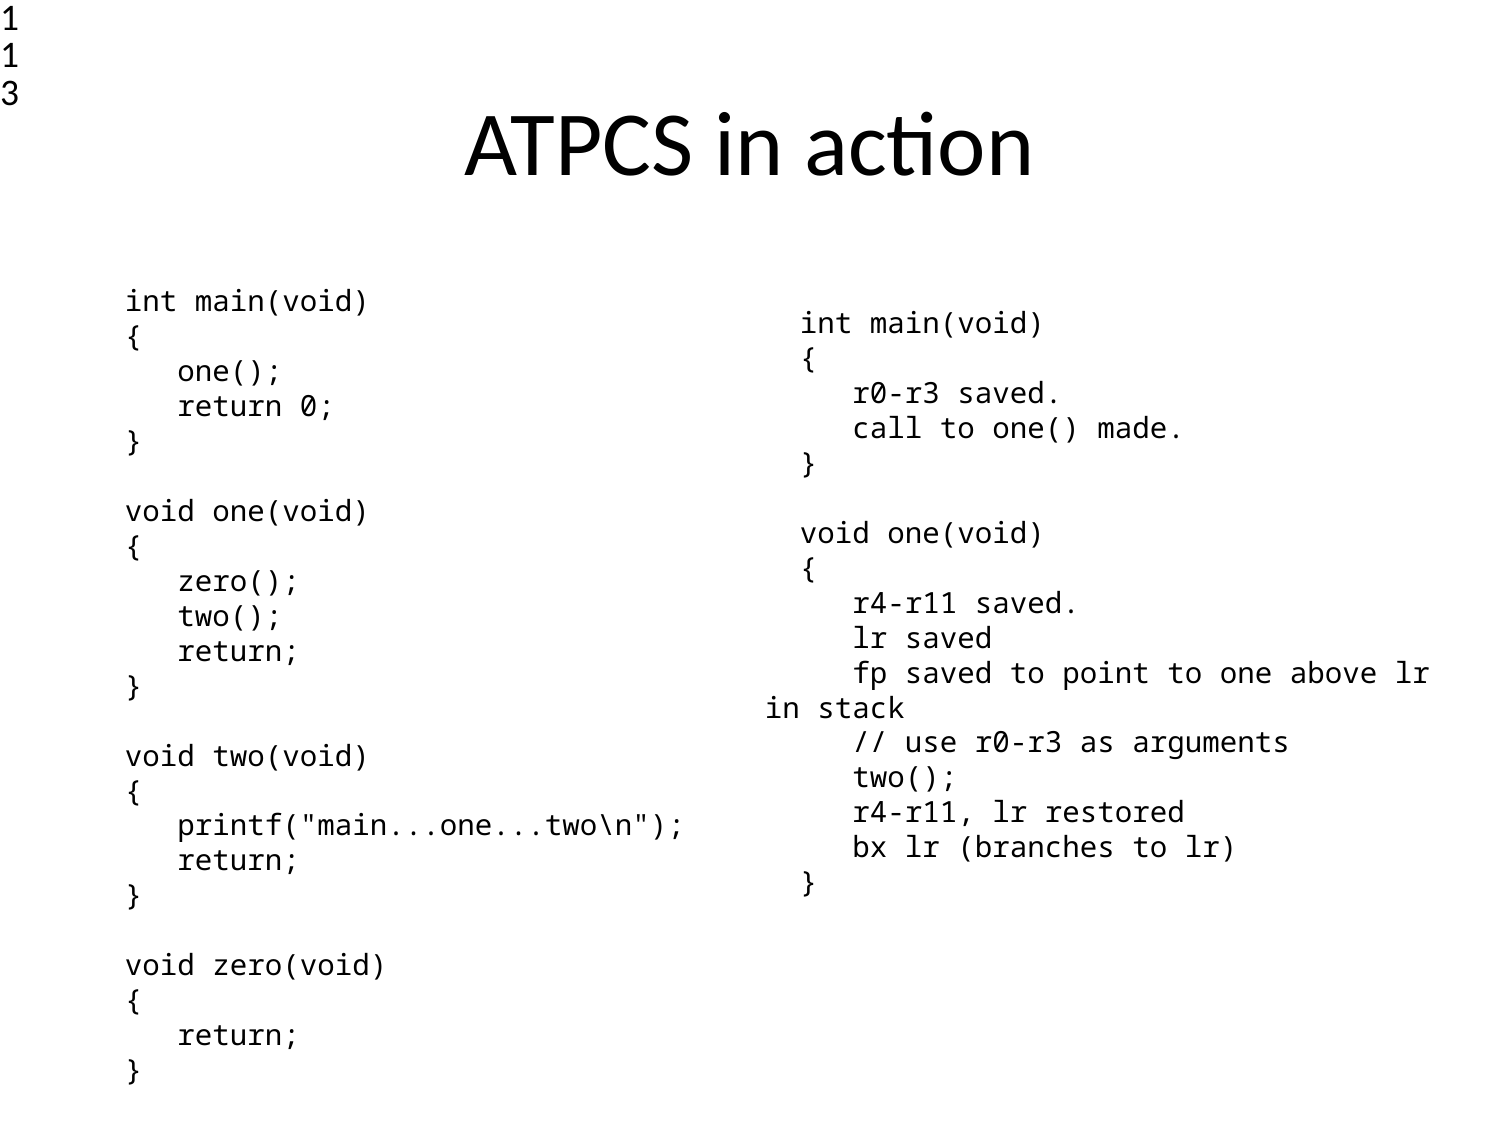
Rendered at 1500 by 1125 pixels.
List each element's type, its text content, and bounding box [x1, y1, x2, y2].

text_box int main(void) { r0-r3 saved. call to one() made. } void one(void) { r4-r11 saved. lr saved fp saved to point to one above lr in stack // use r0-r3 as arguments two(); r4-r11, lr restored bx lr (branches to lr) } [750, 296, 1450, 977]
title ATPCS in action [75, 45, 1425, 233]
text_box int main(void) { one(); return 0; } void one(void) { zero(); two(); return; } void two(void) { printf("main...one...two\n"); return; } void zero(void) { return; } [75, 274, 775, 1094]
